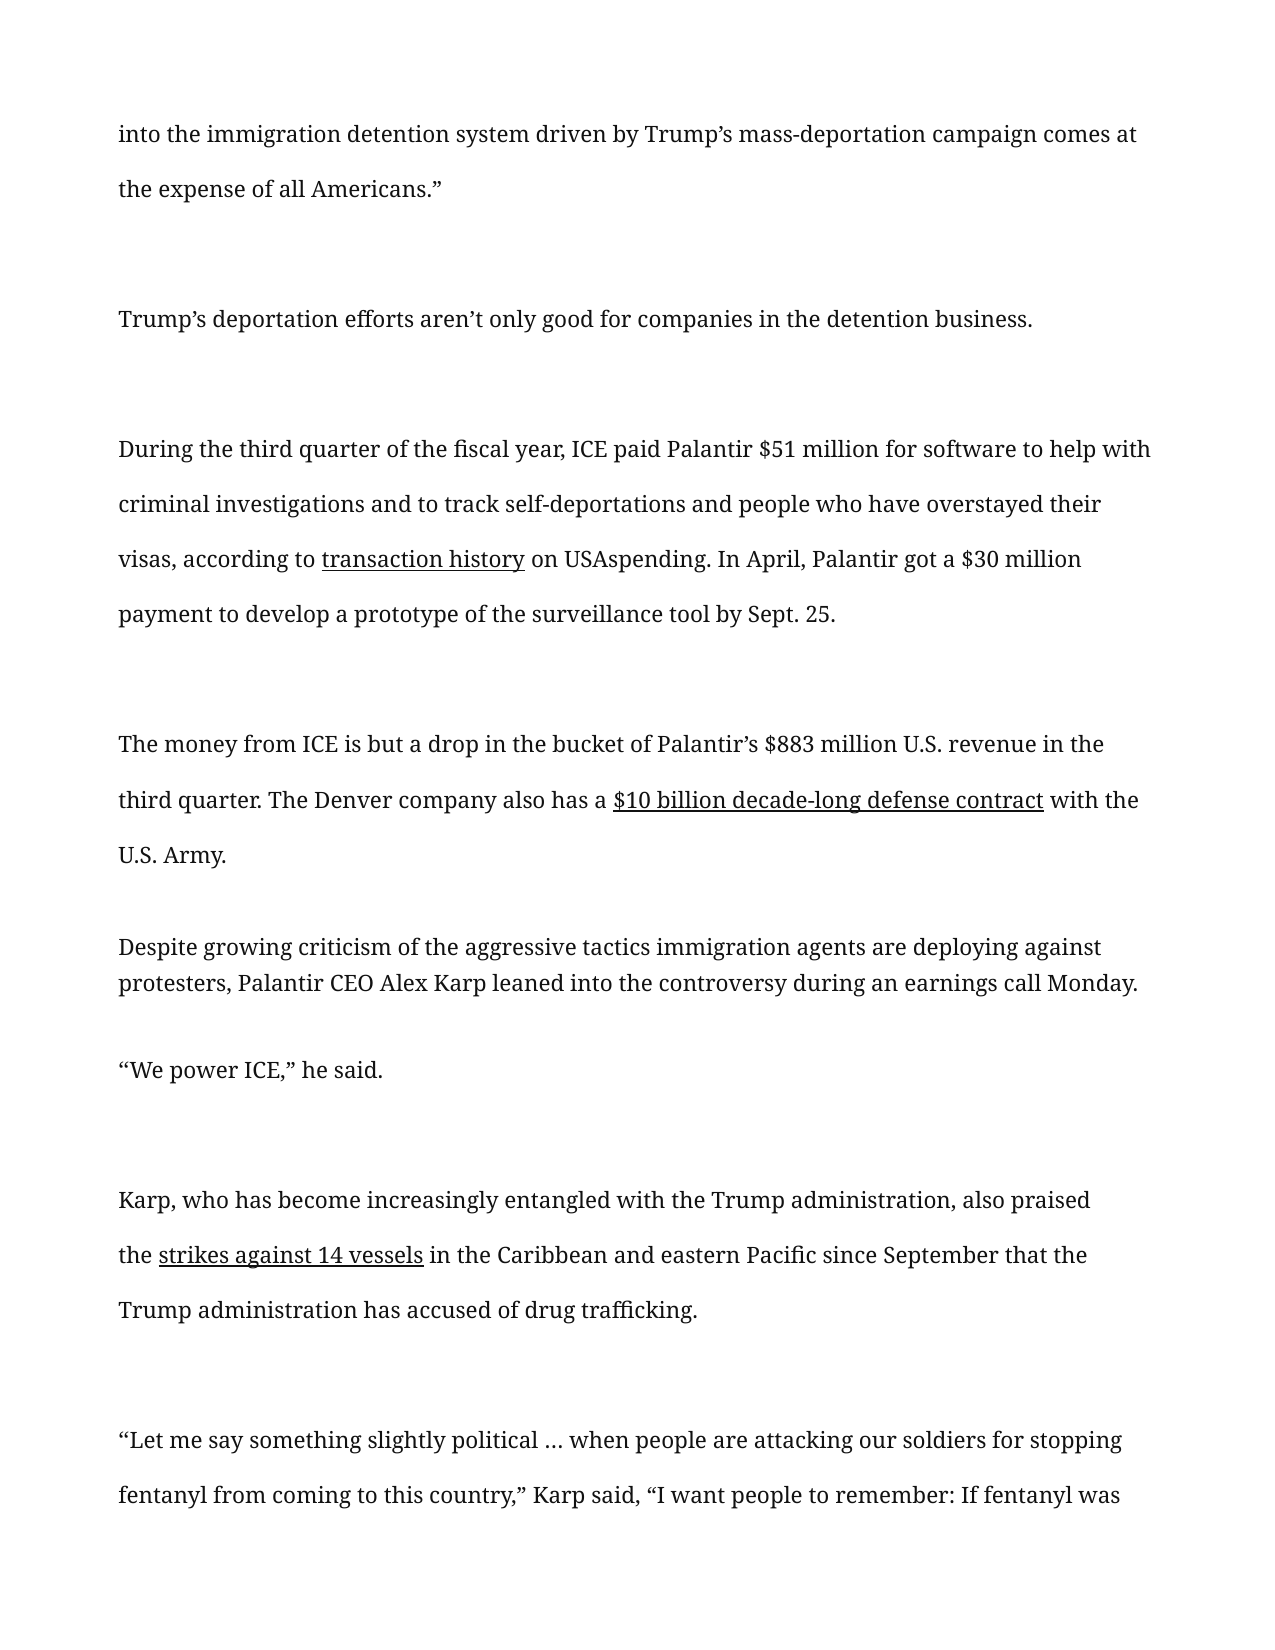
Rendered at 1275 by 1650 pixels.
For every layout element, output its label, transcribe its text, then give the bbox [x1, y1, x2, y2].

text The money from ICE is but a drop in the bucket of Palantir’s $883 million U.S. revenue in the third quarter. The Denver company also has a $10 billion decade-long defense contract with the U.S. Army. [118, 729, 1157, 870]
text Karp, who has become increasingly entangled with the Trump administration, also praised the strikes against 14 vessels in the Caribbean and eastern Pacific since September that the Trump administration has accused of drug trafficking. [118, 1184, 1157, 1325]
text Despite growing criticism of the aggressive tactics immigration agents are deploying against protesters, Palantir CEO Alex Karp leaned into the controversy during an earnings call Monday. [118, 932, 1157, 997]
text “Let me say something slightly political … when people are attacking our soldiers for stopping fentanyl from coming to this country,” Karp said, “I want people to remember: If fentanyl was [118, 1424, 1157, 1510]
text Trump’s deportation efforts aren’t only good for companies in the detention business. [118, 303, 1157, 334]
text “We power ICE,” he said. [118, 1054, 1157, 1085]
text During the third quarter of the fiscal year, ICE paid Palantir $51 million for software to help with criminal investigations and to track self-deportations and people who have overstayed their visas, according to transaction history on USAspending. In April, Palantir got a $30 million payment to develop a prototype of the surveillance tool by Sept. 25. [118, 433, 1157, 629]
text into the immigration detention system driven by Trump’s mass-deportation campaign comes at the expense of all Americans.” [118, 118, 1157, 204]
